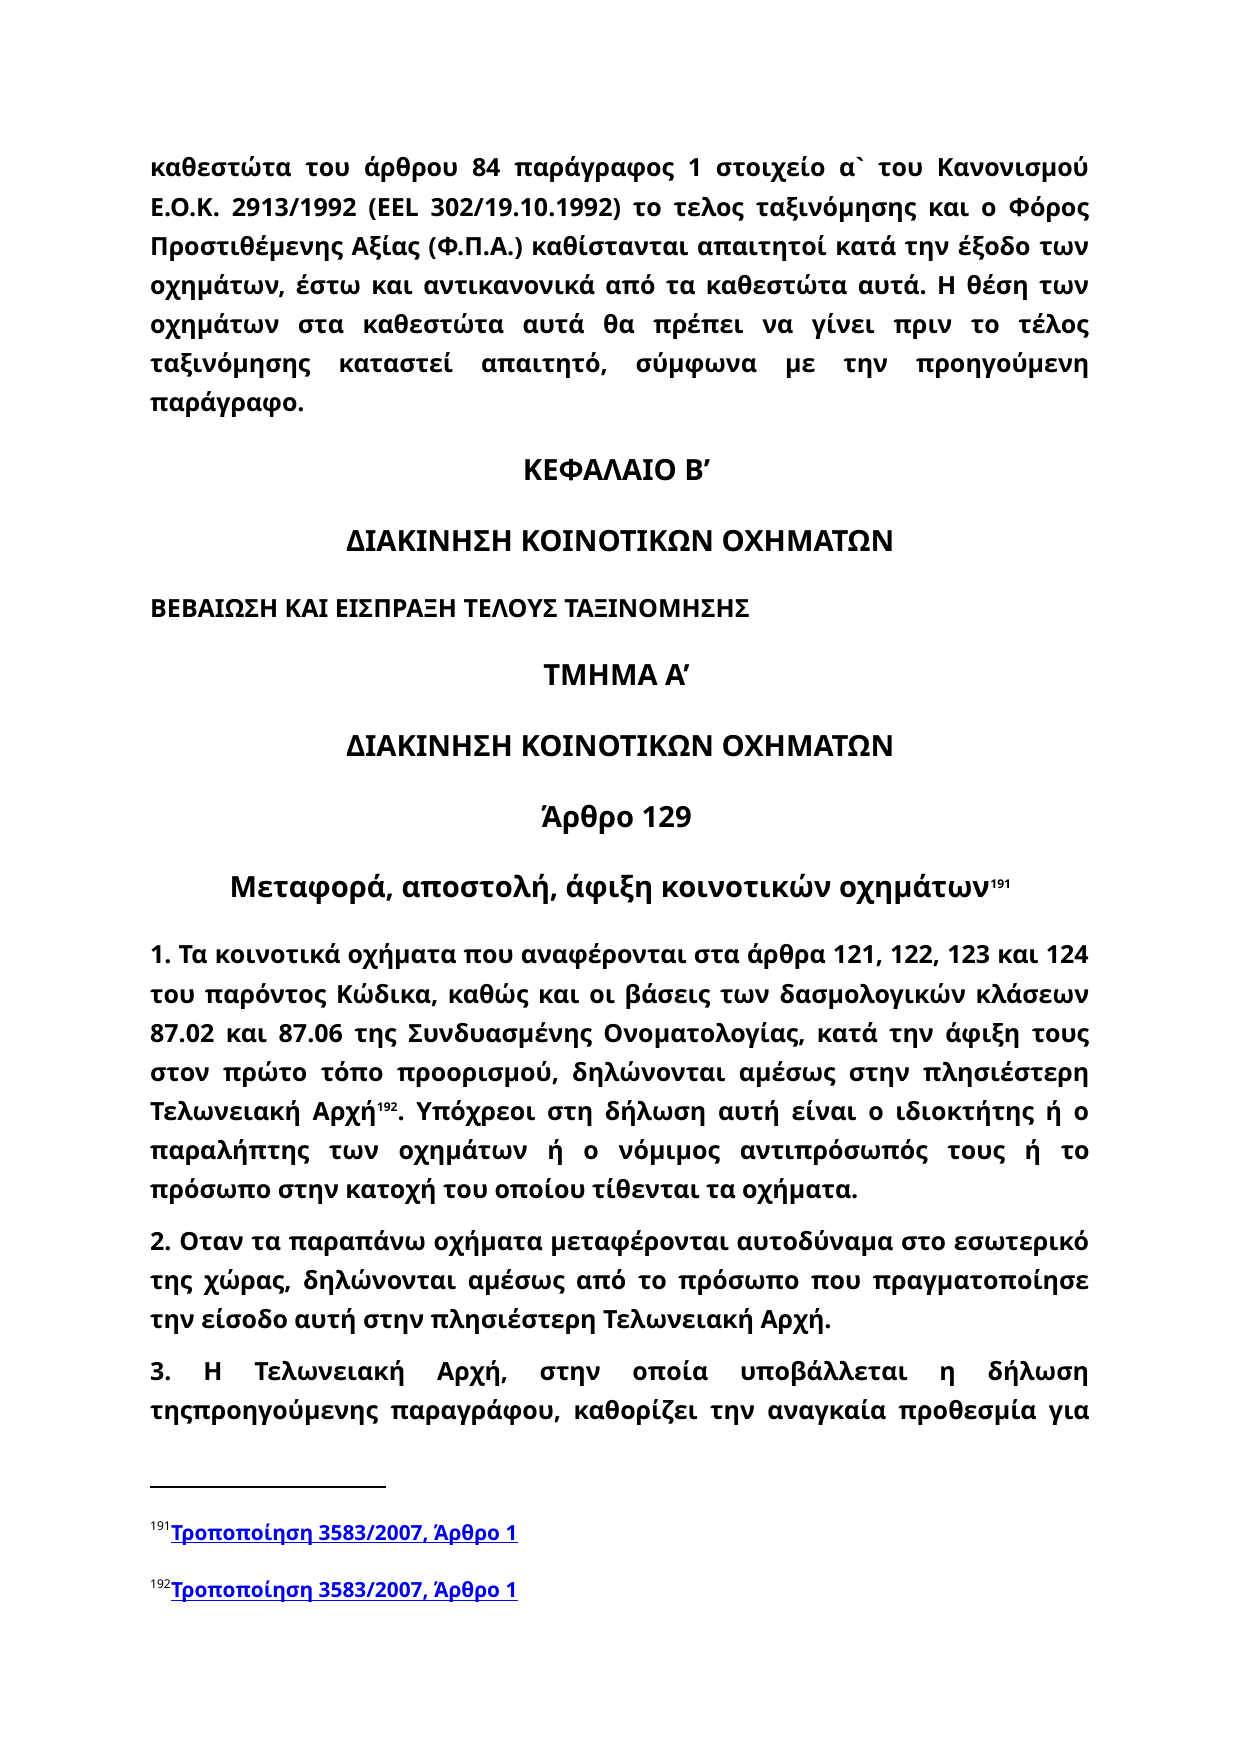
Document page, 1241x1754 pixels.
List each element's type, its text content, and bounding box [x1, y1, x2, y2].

text 1. Τα κοινοτικά οχήματα που αναφέρονται στα άρθρα 121, 122, 123 και 124 του παρόντος Κώδικα, καθώς και οι βάσεις των δασμολογικών κλάσεων 87.02 και 87.06 της Συνδυασμένης Ονοματολογίας, κατά την άφιξη τους στον πρώτο τόπο προορισμού, δηλώνονται αμέσως στην πλησιέστερη Τελωνειακή Αρχή. Υπόχρεοι στη δήλωση αυτή είναι ο ιδιοκτήτης ή ο παραλήπτης των οχημάτων ή ο νόμιμος αντιπρόσωπός τους ή το πρόσωπο στην κατοχή του οποίου τίθενται τα οχήματα. [150, 937, 1090, 1206]
subtitle ΤΜΗΜΑ Α’ [150, 654, 1090, 694]
text Τροποποίηση 3583/2007, Άρθρο 1 [150, 1518, 1090, 1546]
subtitle ΔΙΑΚΙΝΗΣΗ ΚΟΙΝΟΤΙΚΩΝ ΟΧΗΜΑΤΩΝ [150, 520, 1090, 559]
subtitle ΚΕΦΑΛΑΙΟ Β’ [150, 449, 1090, 489]
subtitle Άρθρο 129 [150, 796, 1090, 836]
text 2. Οταν τα παραπάνω οχήματα μεταφέρονται αυτοδύναμα στο εσωτερικό της χώρας, δηλώνονται αμέσως από το πρόσωπο που πραγματοποίησε την είσοδο αυτή στην πλησιέστερη Τελωνειακή Αρχή. [150, 1224, 1090, 1336]
text Τροποποίηση 3583/2007, Άρθρο 1 [150, 1576, 1090, 1604]
text ΒΕΒΑΙΩΣΗ ΚΑΙ ΕΙΣΠΡΑΞΗ ΤΕΛΟΥΣ ΤΑΞΙΝΟΜΗΣΗΣ [150, 590, 1090, 624]
subtitle ΔΙΑΚΙΝΗΣΗ ΚΟΙΝΟΤΙΚΩΝ ΟΧΗΜΑΤΩΝ [150, 725, 1090, 765]
text 3. Η Τελωνειακή Αρχή, στην οποία υποβάλλεται η δήλωση τηςπροηγούμενης παραγράφου, καθορίζει την αναγκαία προθεσμία για [150, 1354, 1090, 1427]
text καθεστώτα του άρθρου 84 παράγραφος 1 στοιχείο α` του Κανονισμού Ε.Ο.Κ. 2913/1992 (ΕΕL 302/19.10.1992) το τελος ταξινόμησης και ο Φόρος Προστιθέμενης Αξίας (Φ.Π.Α.) καθίστανται απαιτητοί κατά την έξοδο των οχημάτων, έστω και αντικανονικά από τα καθεστώτα αυτά. Η θέση των οχημάτων στα καθεστώτα αυτά θα πρέπει να γίνει πριν το τέλος ταξινόμησης καταστεί απαιτητό, σύμφωνα με την προηγούμενη παράγραφο. [150, 150, 1090, 419]
subtitle Μεταφορά, αποστολή, άφιξη κοινοτικών οχημάτων [150, 866, 1090, 906]
